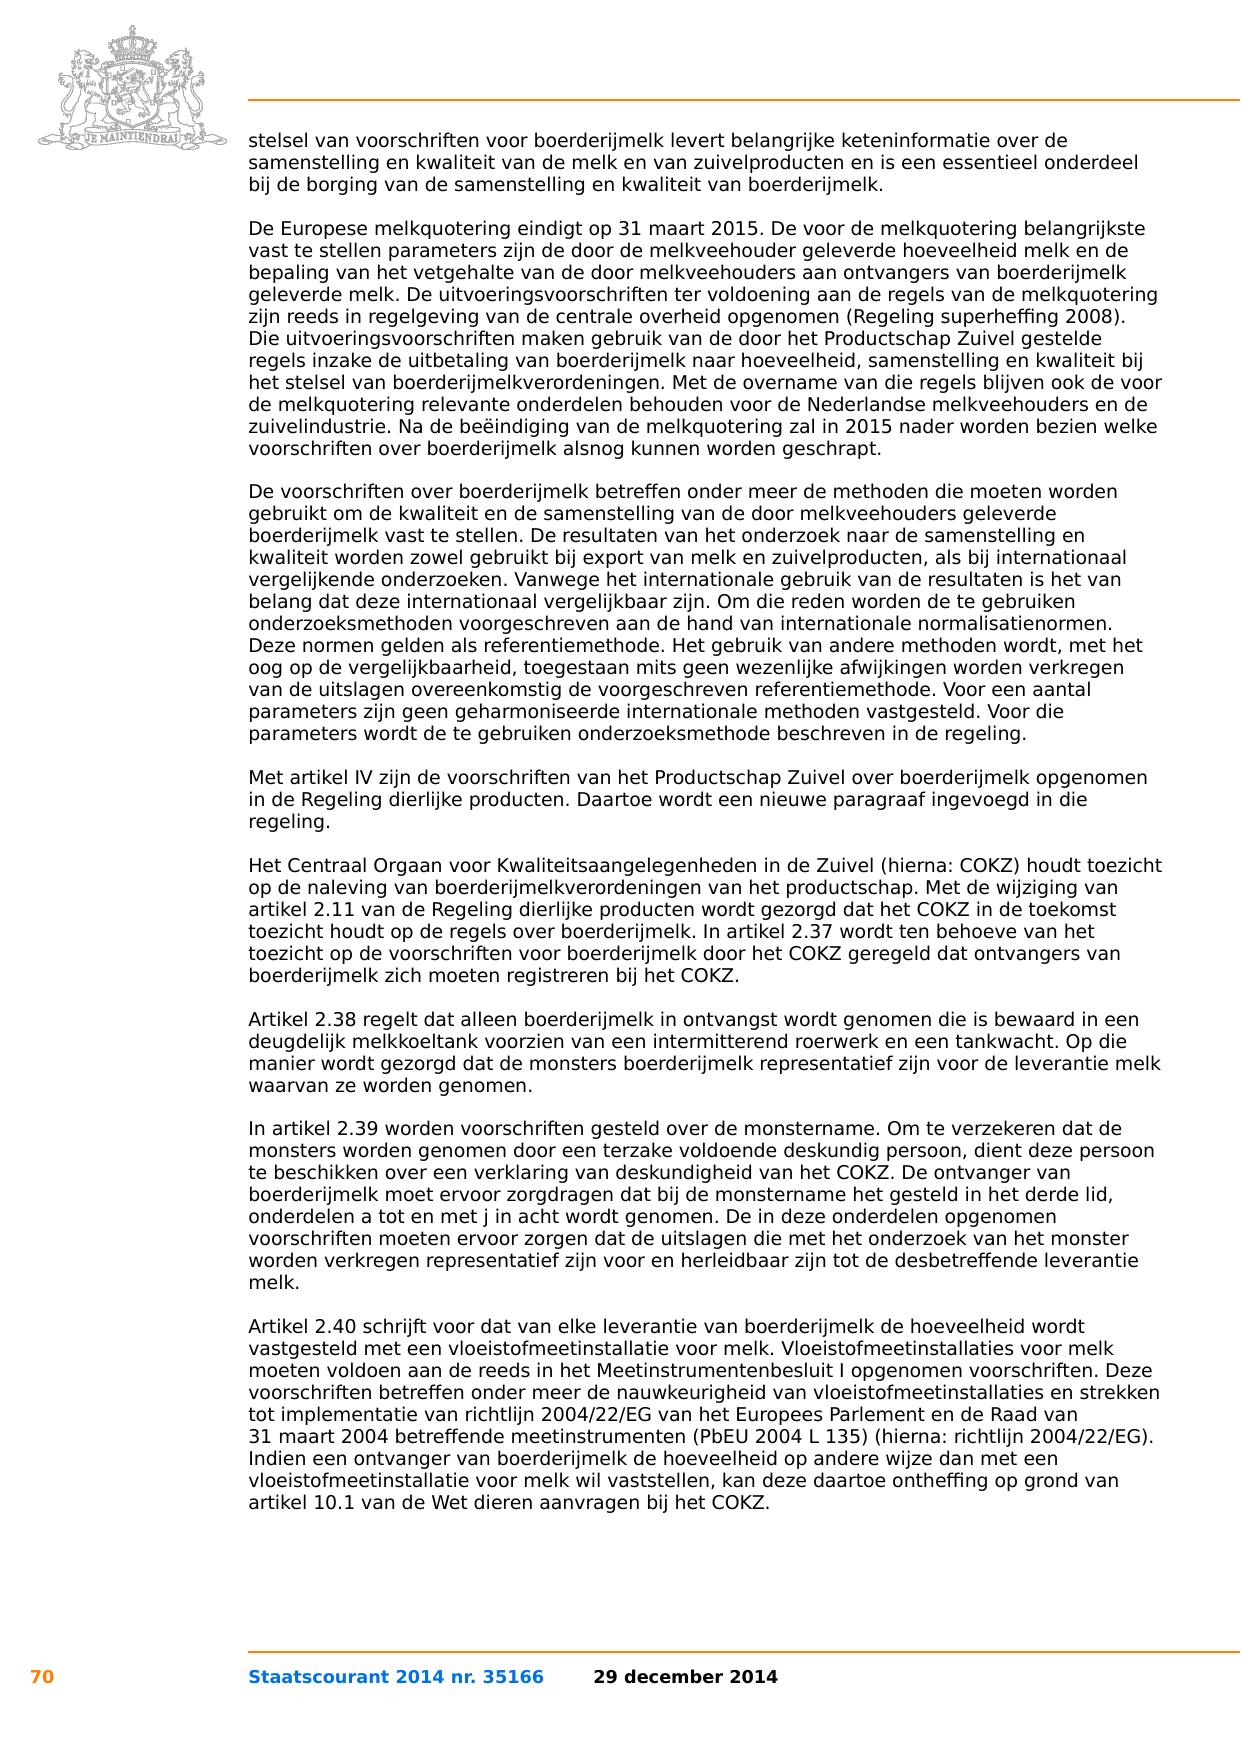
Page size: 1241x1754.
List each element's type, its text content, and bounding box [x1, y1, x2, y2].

text stelsel van voorschriften voor boerderijmelk levert belangrijke keteninformatie over de samenstelling en kwaliteit van de melk en van zuivelproducten en is een essentieel onderdeel bij de borging van de samenstelling en kwaliteit van boerderijmelk. [248, 130, 1163, 196]
text Artikel 2.40 schrijft voor dat van elke leverantie van boerderijmelk de hoeveelheid wordt vastgesteld met een vloeistofmeetinstallatie voor melk. Vloeistofmeetinstallaties voor melk moeten voldoen aan de reeds in het Meetinstrumentenbesluit I opgenomen voorschriften. Deze voorschriften betreffen onder meer de nauwkeurigheid van vloeistofmeetinstallaties en strekken tot implementatie van richtlijn 2004/22/EG van het Europees Parlement en de Raad van 31 maart 2004 betreffende meetinstrumenten (PbEU 2004 L 135) (hierna: richtlijn 2004/22/EG). Indien een ontvanger van boerderijmelk de hoeveelheid op andere wijze dan met een vloeistofmeetinstallatie voor melk wil vaststellen, kan deze daartoe ontheffing op grond van artikel 10.1 van de Wet dieren aanvragen bij het COKZ. [248, 1316, 1163, 1514]
text Met artikel IV zijn de voorschriften van het Productschap Zuivel over boerderijmelk opgenomen in de Regeling dierlijke producten. Daartoe wordt een nieuwe paragraaf ingevoegd in die regeling. [248, 767, 1163, 833]
text Artikel 2.38 regelt dat alleen boerderijmelk in ontvangst wordt genomen die is bewaard in een deugdelijk melkkoeltank voorzien van een intermitterend roerwerk en een tankwacht. Op die manier wordt gezorgd dat de monsters boerderijmelk representatief zijn voor de leverantie melk waarvan ze worden genomen. [248, 1008, 1163, 1096]
picture [38, 25, 227, 150]
text De voorschriften over boerderijmelk betreffen onder meer de methoden die moeten worden gebruikt om de kwaliteit en de samenstelling van de door melkveehouders geleverde boerderijmelk vast te stellen. De resultaten van het onderzoek naar de samenstelling en kwaliteit worden zowel gebruikt bij export van melk en zuivelproducten, als bij internationaal vergelijkende onderzoeken. Vanwege het internationale gebruik van de resultaten is het van belang dat deze internationaal vergelijkbaar zijn. Om die reden worden de te gebruiken onderzoeksmethoden voorgeschreven aan de hand van internationale normalisatienormen. Deze normen gelden als referentiemethode. Het gebruik van andere methoden wordt, met het oog op de vergelijkbaarheid, toegestaan mits geen wezenlijke afwijkingen worden verkregen van de uitslagen overeenkomstig de voorgeschreven referentiemethode. Voor een aantal parameters zijn geen geharmoniseerde internationale methoden vastgesteld. Voor die parameters wordt de te gebruiken onderzoeksmethode beschreven in de regeling. [248, 481, 1163, 745]
text Het Centraal Orgaan voor Kwaliteitsaangelegenheden in de Zuivel (hierna: COKZ) houdt toezicht op de naleving van boerderijmelkverordeningen van het productschap. Met de wijziging van artikel 2.11 van de Regeling dierlijke producten wordt gezorgd dat het COKZ in de toekomst toezicht houdt op de regels over boerderijmelk. In artikel 2.37 wordt ten behoeve van het toezicht op de voorschriften voor boerderijmelk door het COKZ geregeld dat ontvangers van boerderijmelk zich moeten registreren bij het COKZ. [248, 855, 1163, 987]
text In artikel 2.39 worden voorschriften gesteld over de monstername. Om te verzekeren dat de monsters worden genomen door een terzake voldoende deskundig persoon, dient deze persoon te beschikken over een verklaring van deskundigheid van het COKZ. De ontvanger van boerderijmelk moet ervoor zorgdragen dat bij de monstername het gesteld in het derde lid, onderdelen a tot en met j in acht wordt genomen. De in deze onderdelen opgenomen voorschriften moeten ervoor zorgen dat de uitslagen die met het onderzoek van het monster worden verkregen representatief zijn voor en herleidbaar zijn tot de desbetreffende leverantie melk. [248, 1118, 1163, 1294]
text De Europese melkquotering eindigt op 31 maart 2015. De voor de melkquotering belangrijkste vast te stellen parameters zijn de door de melkveehouder geleverde hoeveelheid melk en de bepaling van het vetgehalte van de door melkveehouders aan ontvangers van boerderijmelk geleverde melk. De uitvoeringsvoorschriften ter voldoening aan de regels van de melkquotering zijn reeds in regelgeving van de centrale overheid opgenomen (Regeling superheffing 2008). Die uitvoeringsvoorschriften maken gebruik van de door het Productschap Zuivel gestelde regels inzake de uitbetaling van boerderijmelk naar hoeveelheid, samenstelling en kwaliteit bij het stelsel van boerderijmelkverordeningen. Met de overname van die regels blijven ook de voor de melkquotering relevante onderdelen behouden voor de Nederlandse melkveehouders en de zuivelindustrie. Na de beëindiging van de melkquotering zal in 2015 nader worden bezien welke voorschriften over boerderijmelk alsnog kunnen worden geschrapt. [248, 218, 1163, 459]
